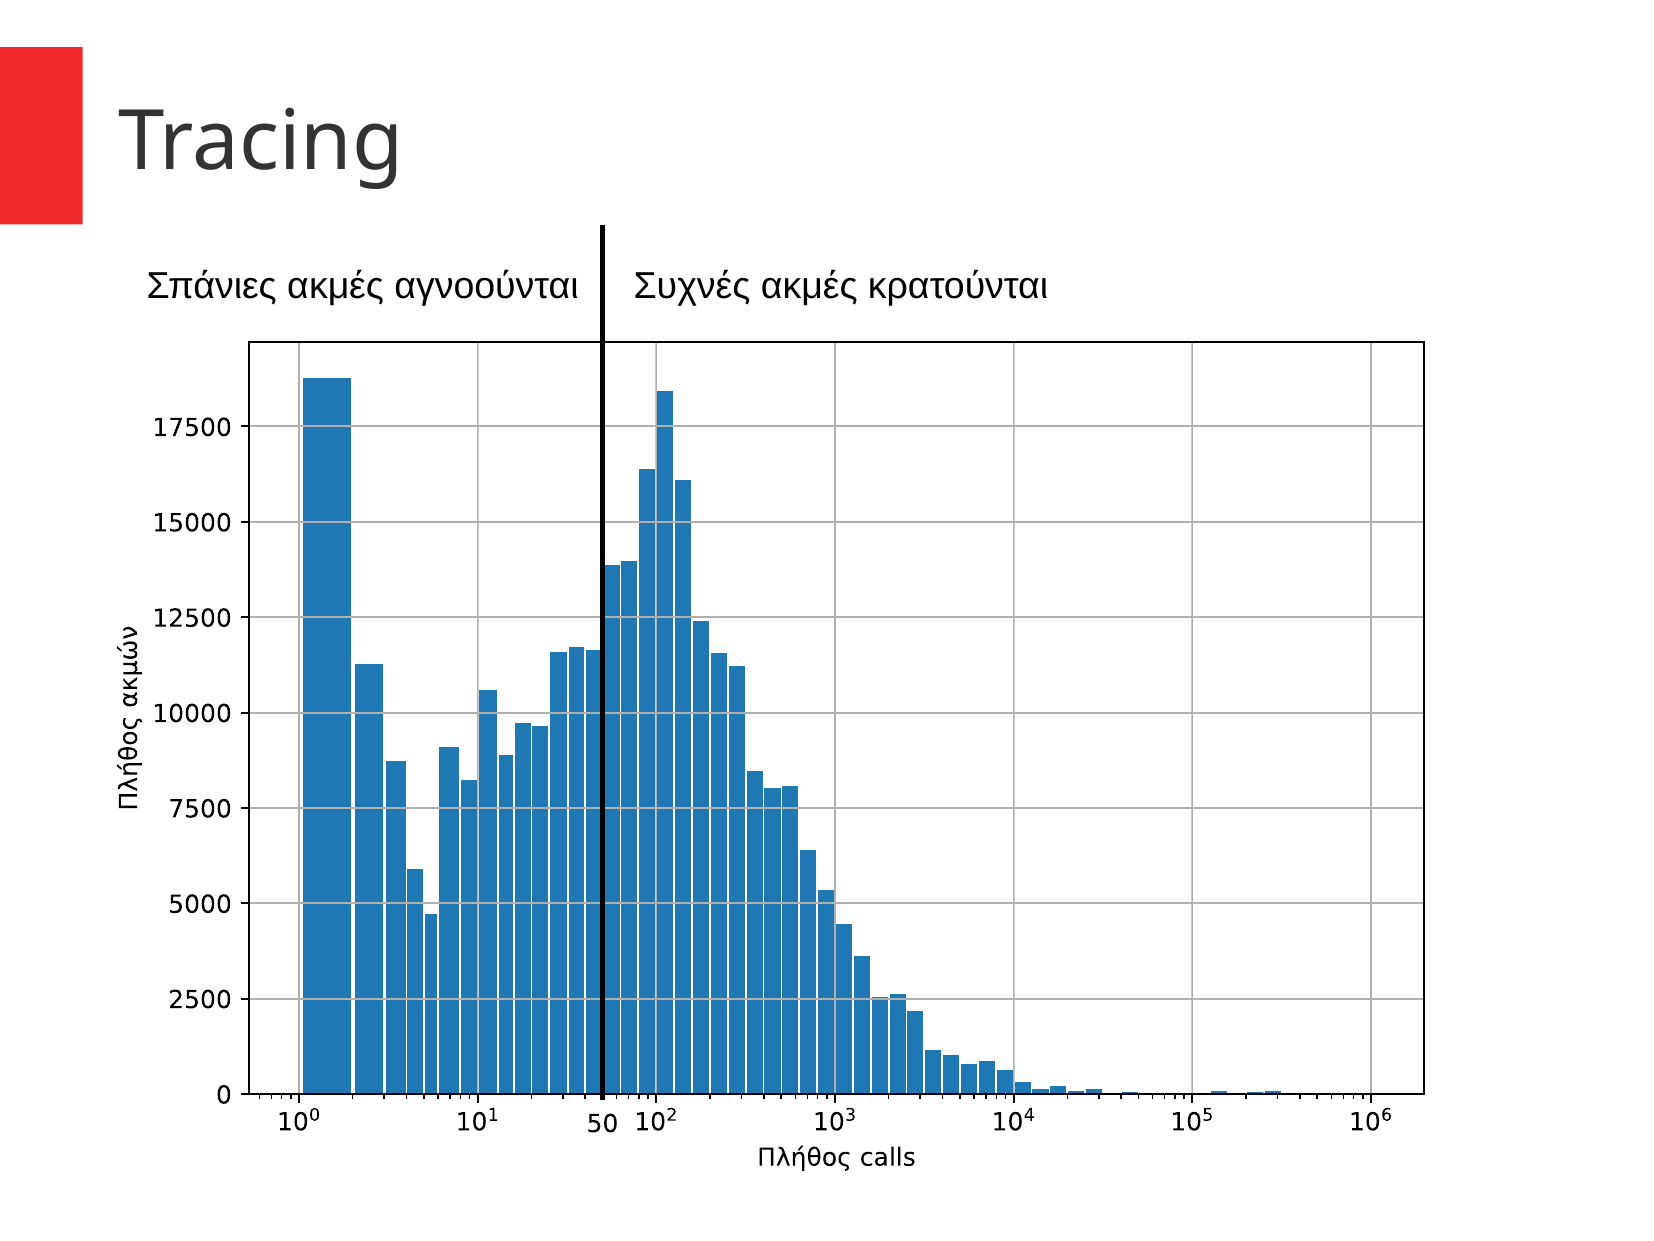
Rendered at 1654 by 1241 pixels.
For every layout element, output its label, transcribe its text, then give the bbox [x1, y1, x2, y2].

title Tracing [118, 33, 1571, 241]
text_box Συχνές ακμές κρατούνται [601, 240, 1082, 331]
text_box Σπάνιες ακμές αγνοούνται [122, 240, 601, 331]
picture [60, 225, 1576, 1202]
